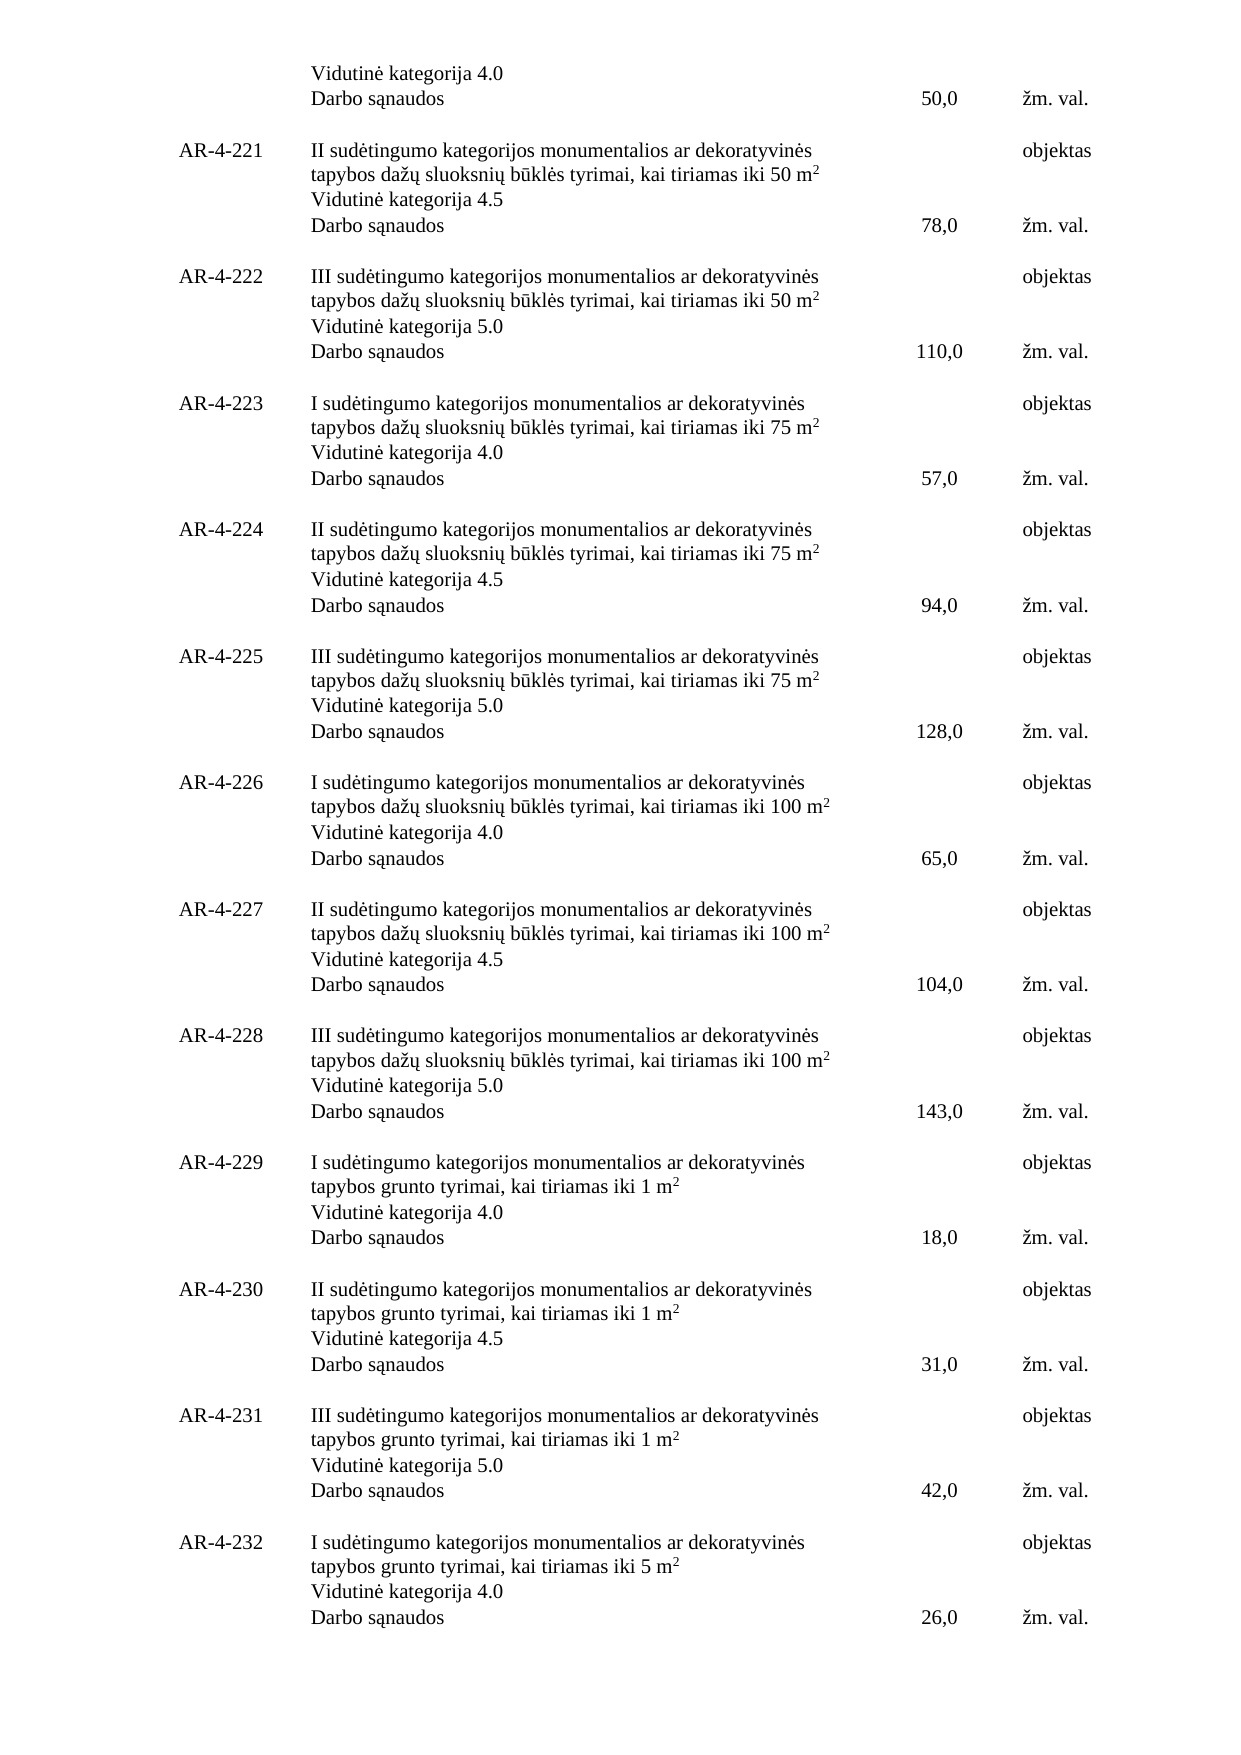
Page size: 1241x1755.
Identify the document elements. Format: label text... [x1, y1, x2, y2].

table_cell [1021, 1376, 1181, 1402]
table_cell žm. val. [1021, 211, 1181, 237]
table_cell žm. val. [1021, 718, 1181, 743]
table_cell Vidutinė kategorija 4.5 [309, 186, 858, 211]
table_cell žm. val. [1021, 1097, 1181, 1123]
table_cell III sudėtingumo kategorijos monumentalios ar dekoratyvinės tapybos grunto tyrimai, kai tiriamas iki 1 m2 [309, 1402, 858, 1451]
table_cell II sudėtingumo kategorijos monumentalios ar dekoratyvinės tapybos dažų sluoksnių būklės tyrimai, kai tiriamas iki 75 m2 [309, 516, 858, 565]
table_cell [177, 1451, 309, 1477]
table_cell [1021, 1249, 1181, 1275]
table_cell AR-4-229 [177, 1149, 309, 1198]
table_cell Darbo sąnaudos [309, 1224, 858, 1249]
table_cell Vidutinė kategorija 5.0 [309, 1072, 858, 1097]
table_cell [177, 1604, 309, 1629]
table_cell [858, 186, 1021, 211]
table_cell [309, 870, 858, 895]
table_cell [177, 1072, 309, 1097]
table_cell [858, 1249, 1021, 1275]
table_cell [309, 490, 858, 516]
table_cell 42,0 [858, 1477, 1021, 1502]
table_cell 18,0 [858, 1224, 1021, 1249]
table_cell II sudėtingumo kategorijos monumentalios ar dekoratyvinės tapybos grunto tyrimai, kai tiriamas iki 1 m2 [309, 1275, 858, 1325]
table_cell [858, 1503, 1021, 1528]
table_cell objektas [1021, 1402, 1181, 1451]
table_cell 26,0 [858, 1604, 1021, 1629]
table_cell [858, 617, 1021, 642]
table_cell Vidutinė kategorija 4.0 [309, 59, 858, 85]
table_cell [177, 844, 309, 870]
table_cell I sudėtingumo kategorijos monumentalios ar dekoratyvinės tapybos grunto tyrimai, kai tiriamas iki 1 m2 [309, 1149, 858, 1198]
table_cell [1021, 870, 1181, 895]
table_cell [309, 1503, 858, 1528]
table_cell žm. val. [1021, 1350, 1181, 1376]
table_cell [177, 617, 309, 642]
table_cell Darbo sąnaudos [309, 1604, 858, 1629]
table_cell Vidutinė kategorija 4.0 [309, 1578, 858, 1603]
table_cell žm. val. [1021, 1604, 1181, 1629]
table_cell objektas [1021, 642, 1181, 692]
table_cell [858, 1072, 1021, 1097]
table_cell [177, 1578, 309, 1603]
table_cell žm. val. [1021, 971, 1181, 996]
table_cell [177, 1350, 309, 1376]
table_cell [309, 743, 858, 769]
table_cell [177, 1097, 309, 1123]
table_cell [858, 895, 1021, 945]
table_cell 110,0 [858, 338, 1021, 363]
table_cell žm. val. [1021, 844, 1181, 870]
table_cell [858, 1022, 1021, 1072]
table_cell Darbo sąnaudos [309, 844, 858, 870]
table_cell 65,0 [858, 844, 1021, 870]
table_cell objektas [1021, 895, 1181, 945]
table_cell [1021, 565, 1181, 591]
table_cell [858, 870, 1021, 895]
table_cell [858, 312, 1021, 338]
table_cell [858, 389, 1021, 439]
table_cell [1021, 945, 1181, 971]
table_cell [858, 996, 1021, 1022]
table_cell [309, 1123, 858, 1148]
table_cell Darbo sąnaudos [309, 464, 858, 490]
table_cell II sudėtingumo kategorijos monumentalios ar dekoratyvinės tapybos dažų sluoksnių būklės tyrimai, kai tiriamas iki 50 m2 [309, 136, 858, 186]
table_cell [309, 1376, 858, 1402]
table_cell [177, 591, 309, 617]
table_cell III sudėtingumo kategorijos monumentalios ar dekoratyvinės tapybos dažų sluoksnių būklės tyrimai, kai tiriamas iki 75 m2 [309, 642, 858, 692]
table_cell [177, 237, 309, 262]
table_cell AR-4-221 [177, 136, 309, 186]
table_cell 128,0 [858, 718, 1021, 743]
table_cell Darbo sąnaudos [309, 1477, 858, 1502]
table_cell [177, 1503, 309, 1528]
table_cell Darbo sąnaudos [309, 718, 858, 743]
table_cell [177, 439, 309, 464]
table_cell objektas [1021, 1022, 1181, 1072]
table_cell 104,0 [858, 971, 1021, 996]
table_cell AR-4-223 [177, 389, 309, 439]
table_cell [309, 1249, 858, 1275]
table_cell [858, 819, 1021, 844]
table_cell [177, 996, 309, 1022]
table_cell žm. val. [1021, 85, 1181, 110]
table_cell AR-4-228 [177, 1022, 309, 1072]
table_cell II sudėtingumo kategorijos monumentalios ar dekoratyvinės tapybos dažų sluoksnių būklės tyrimai, kai tiriamas iki 100 m2 [309, 895, 858, 945]
table_cell 57,0 [858, 464, 1021, 490]
table_cell III sudėtingumo kategorijos monumentalios ar dekoratyvinės tapybos dažų sluoksnių būklės tyrimai, kai tiriamas iki 50 m2 [309, 263, 858, 312]
table_cell [1021, 996, 1181, 1022]
table_cell [858, 59, 1021, 85]
table_cell žm. val. [1021, 591, 1181, 617]
table_cell objektas [1021, 263, 1181, 312]
table_cell [858, 565, 1021, 591]
table_cell [177, 1224, 309, 1249]
table_cell Vidutinė kategorija 4.0 [309, 819, 858, 844]
table_cell [858, 1198, 1021, 1224]
table_cell Vidutinė kategorija 4.5 [309, 945, 858, 971]
table_cell [177, 186, 309, 211]
table_cell [1021, 237, 1181, 262]
table_cell objektas [1021, 1275, 1181, 1325]
table_cell [1021, 110, 1181, 136]
table_cell [309, 110, 858, 136]
table_cell objektas [1021, 389, 1181, 439]
table_cell [1021, 59, 1181, 85]
table_cell objektas [1021, 516, 1181, 565]
table_cell [1021, 1198, 1181, 1224]
table_cell [177, 1123, 309, 1148]
table_cell I sudėtingumo kategorijos monumentalios ar dekoratyvinės tapybos grunto tyrimai, kai tiriamas iki 5 m2 [309, 1528, 858, 1578]
table_cell Darbo sąnaudos [309, 1097, 858, 1123]
table_cell [309, 617, 858, 642]
table_cell objektas [1021, 769, 1181, 818]
table_cell [858, 1578, 1021, 1603]
table_cell [1021, 819, 1181, 844]
table_cell [858, 1123, 1021, 1148]
table_cell [1021, 617, 1181, 642]
table_cell Darbo sąnaudos [309, 591, 858, 617]
table_cell [177, 692, 309, 717]
table_cell [858, 439, 1021, 464]
table_cell [177, 870, 309, 895]
table_cell [858, 743, 1021, 769]
table_cell Darbo sąnaudos [309, 971, 858, 996]
table_cell [309, 996, 858, 1022]
table_cell [177, 945, 309, 971]
table_cell 78,0 [858, 211, 1021, 237]
table_cell žm. val. [1021, 1224, 1181, 1249]
table_cell objektas [1021, 136, 1181, 186]
table_cell objektas [1021, 1149, 1181, 1198]
table_cell Darbo sąnaudos [309, 211, 858, 237]
table_cell 143,0 [858, 1097, 1021, 1123]
table_cell III sudėtingumo kategorijos monumentalios ar dekoratyvinės tapybos dažų sluoksnių būklės tyrimai, kai tiriamas iki 100 m2 [309, 1022, 858, 1072]
table_cell AR-4-225 [177, 642, 309, 692]
table_cell [1021, 312, 1181, 338]
table_cell [1021, 186, 1181, 211]
table_cell [177, 312, 309, 338]
table_cell I sudėtingumo kategorijos monumentalios ar dekoratyvinės tapybos dažų sluoksnių būklės tyrimai, kai tiriamas iki 75 m2 [309, 389, 858, 439]
table_cell 31,0 [858, 1350, 1021, 1376]
table_cell [177, 338, 309, 363]
table_cell Vidutinė kategorija 5.0 [309, 312, 858, 338]
table_cell objektas [1021, 1528, 1181, 1578]
table_cell [1021, 692, 1181, 717]
table_cell [1021, 1123, 1181, 1148]
table_cell Vidutinė kategorija 5.0 [309, 692, 858, 717]
table_cell [177, 211, 309, 237]
table_cell [1021, 1325, 1181, 1350]
table_cell [309, 364, 858, 389]
table_cell Vidutinė kategorija 4.0 [309, 1198, 858, 1224]
table_cell Vidutinė kategorija 5.0 [309, 1451, 858, 1477]
table_cell [858, 642, 1021, 692]
table_cell AR-4-224 [177, 516, 309, 565]
table_cell žm. val. [1021, 464, 1181, 490]
table_cell AR-4-231 [177, 1402, 309, 1451]
table_cell [1021, 490, 1181, 516]
table_cell žm. val. [1021, 1477, 1181, 1502]
table_cell [309, 237, 858, 262]
table_cell [858, 136, 1021, 186]
table_cell AR-4-232 [177, 1528, 309, 1578]
table_cell [177, 565, 309, 591]
table_cell Vidutinė kategorija 4.5 [309, 565, 858, 591]
table_cell [177, 85, 309, 110]
table_cell [177, 1249, 309, 1275]
table_cell Vidutinė kategorija 4.5 [309, 1325, 858, 1350]
table_cell [1021, 1578, 1181, 1603]
table_cell [858, 110, 1021, 136]
table_cell I sudėtingumo kategorijos monumentalios ar dekoratyvinės tapybos dažų sluoksnių būklės tyrimai, kai tiriamas iki 100 m2 [309, 769, 858, 818]
table_cell Vidutinė kategorija 4.0 [309, 439, 858, 464]
table_cell [858, 1376, 1021, 1402]
table_cell [858, 364, 1021, 389]
table_cell [177, 490, 309, 516]
table_cell [177, 971, 309, 996]
table_cell [177, 464, 309, 490]
table_cell [858, 945, 1021, 971]
table_cell AR-4-230 [177, 1275, 309, 1325]
table_cell [177, 364, 309, 389]
table_cell [858, 1275, 1021, 1325]
table_cell [1021, 1503, 1181, 1528]
table_cell [177, 819, 309, 844]
table_cell [1021, 1072, 1181, 1097]
table_cell [858, 1149, 1021, 1198]
table_cell [858, 237, 1021, 262]
table_cell [858, 490, 1021, 516]
table_cell 94,0 [858, 591, 1021, 617]
table_cell AR-4-227 [177, 895, 309, 945]
table_cell žm. val. [1021, 338, 1181, 363]
table_cell [858, 263, 1021, 312]
table_cell [177, 1477, 309, 1502]
table_cell [858, 769, 1021, 818]
table_cell [177, 718, 309, 743]
table_cell Darbo sąnaudos [309, 85, 858, 110]
table_cell [858, 1528, 1021, 1578]
table_cell [177, 1325, 309, 1350]
table_cell [177, 743, 309, 769]
table_cell [1021, 439, 1181, 464]
table_cell [858, 516, 1021, 565]
table_cell [1021, 743, 1181, 769]
table_cell [177, 1376, 309, 1402]
table_cell 50,0 [858, 85, 1021, 110]
table_cell [177, 110, 309, 136]
table_cell [177, 1198, 309, 1224]
table_cell [1021, 1451, 1181, 1477]
table_cell [177, 59, 309, 85]
table_cell Darbo sąnaudos [309, 1350, 858, 1376]
table_cell AR-4-226 [177, 769, 309, 818]
table_cell [858, 1402, 1021, 1451]
table_cell [858, 1451, 1021, 1477]
table_cell [858, 692, 1021, 717]
table_cell AR-4-222 [177, 263, 309, 312]
table_cell [1021, 364, 1181, 389]
table_cell Darbo sąnaudos [309, 338, 858, 363]
table_cell [858, 1325, 1021, 1350]
